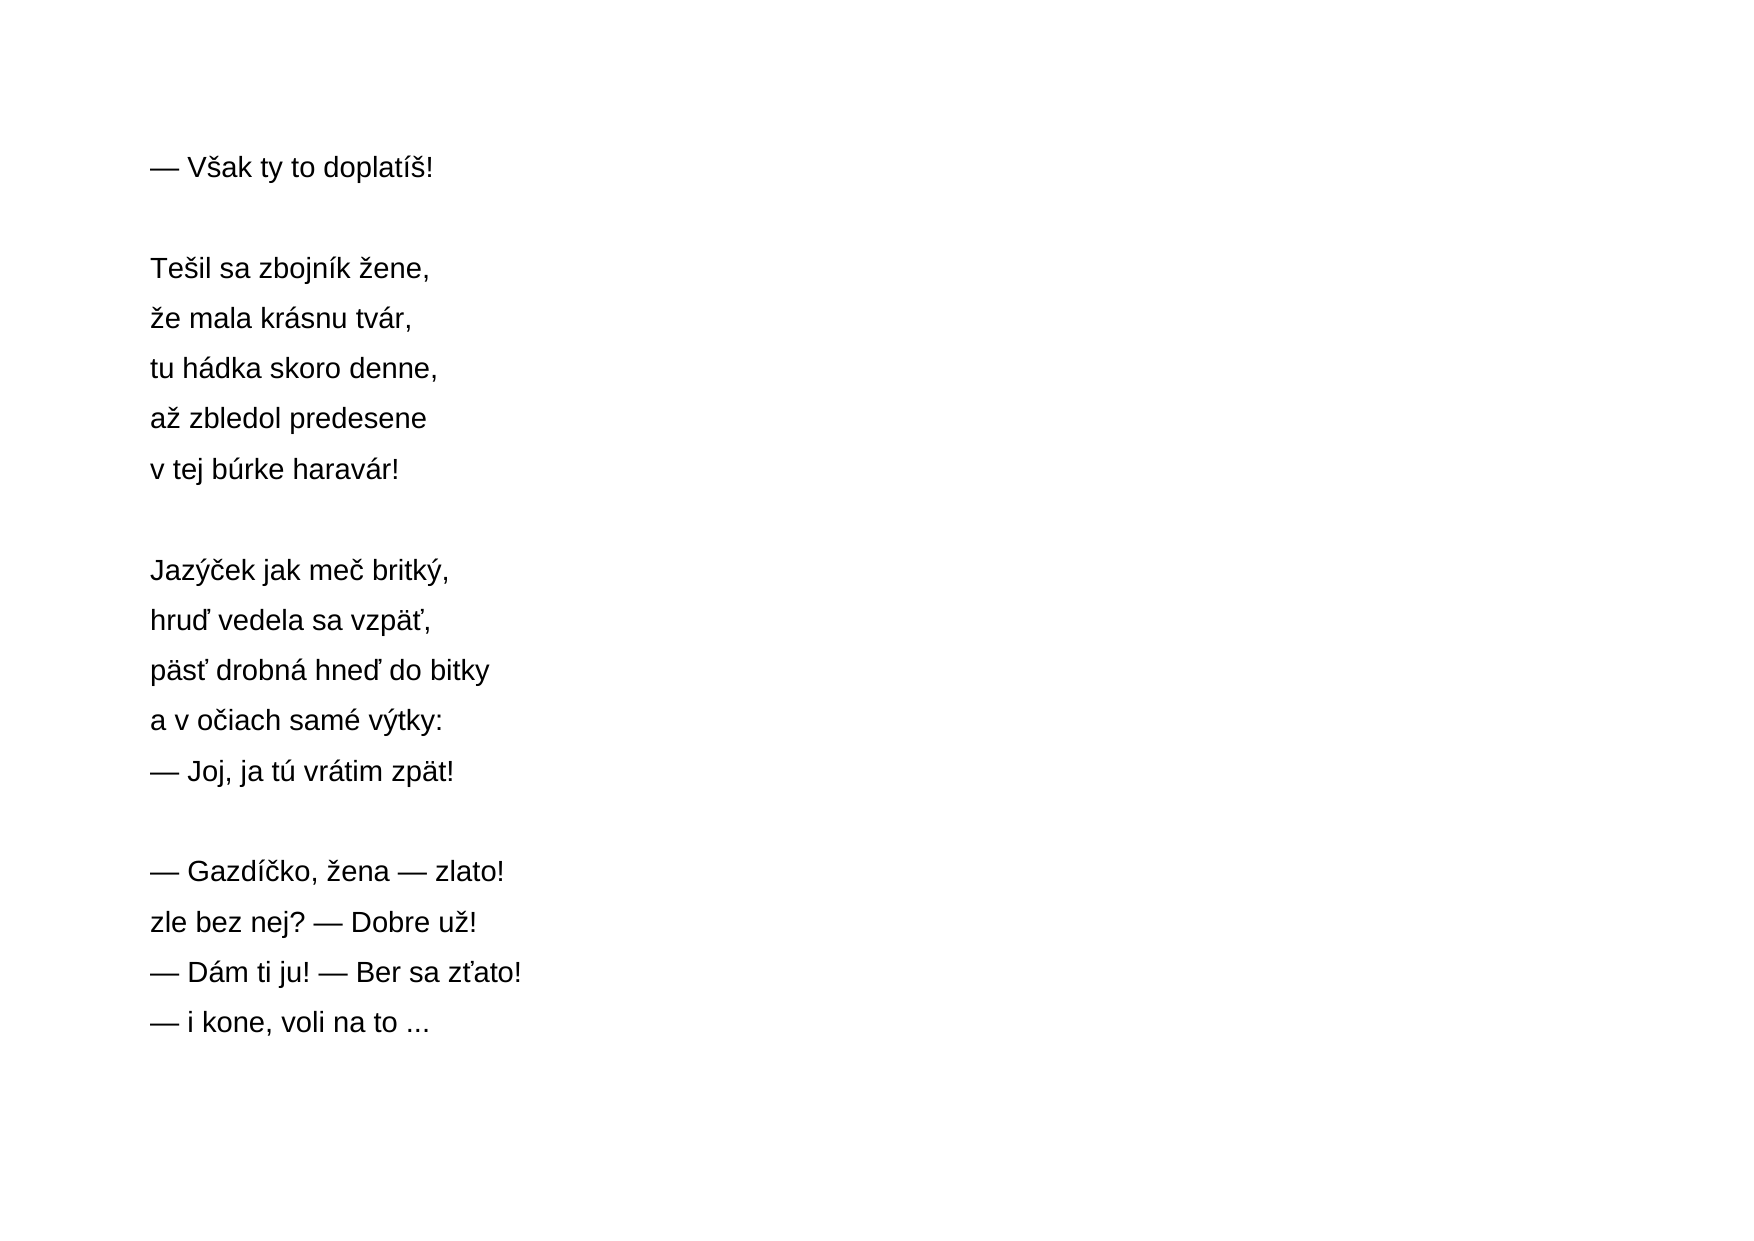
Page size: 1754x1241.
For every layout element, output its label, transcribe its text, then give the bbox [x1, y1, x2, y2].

text tu hádka skoro denne, [150, 351, 1243, 385]
text Tešil sa zbojník žene, [150, 251, 1243, 284]
text päsť drobná hneď do bitky [150, 653, 1243, 687]
text Jazýček jak meč britký, [150, 552, 1243, 586]
text a v očiach samé výtky: [150, 703, 1243, 737]
text zle bez nej? — Dobre už! [150, 905, 1243, 938]
text v tej búrke haravár! [150, 452, 1243, 485]
text — Joj, ja tú vrátim zpät! [150, 754, 1243, 787]
text hruď vedela sa vzpäť, [150, 603, 1243, 636]
text — Gazdíčko, žena — zlato! [150, 854, 1243, 888]
text — Však ty to doplatíš! [150, 150, 1243, 183]
text až zbledol predesene [150, 402, 1243, 435]
text — Dám ti ju! — Ber sa zťato! [150, 955, 1243, 988]
text že mala krásnu tvár, [150, 301, 1243, 334]
text — i kone, voli na to ... [150, 1005, 1243, 1039]
